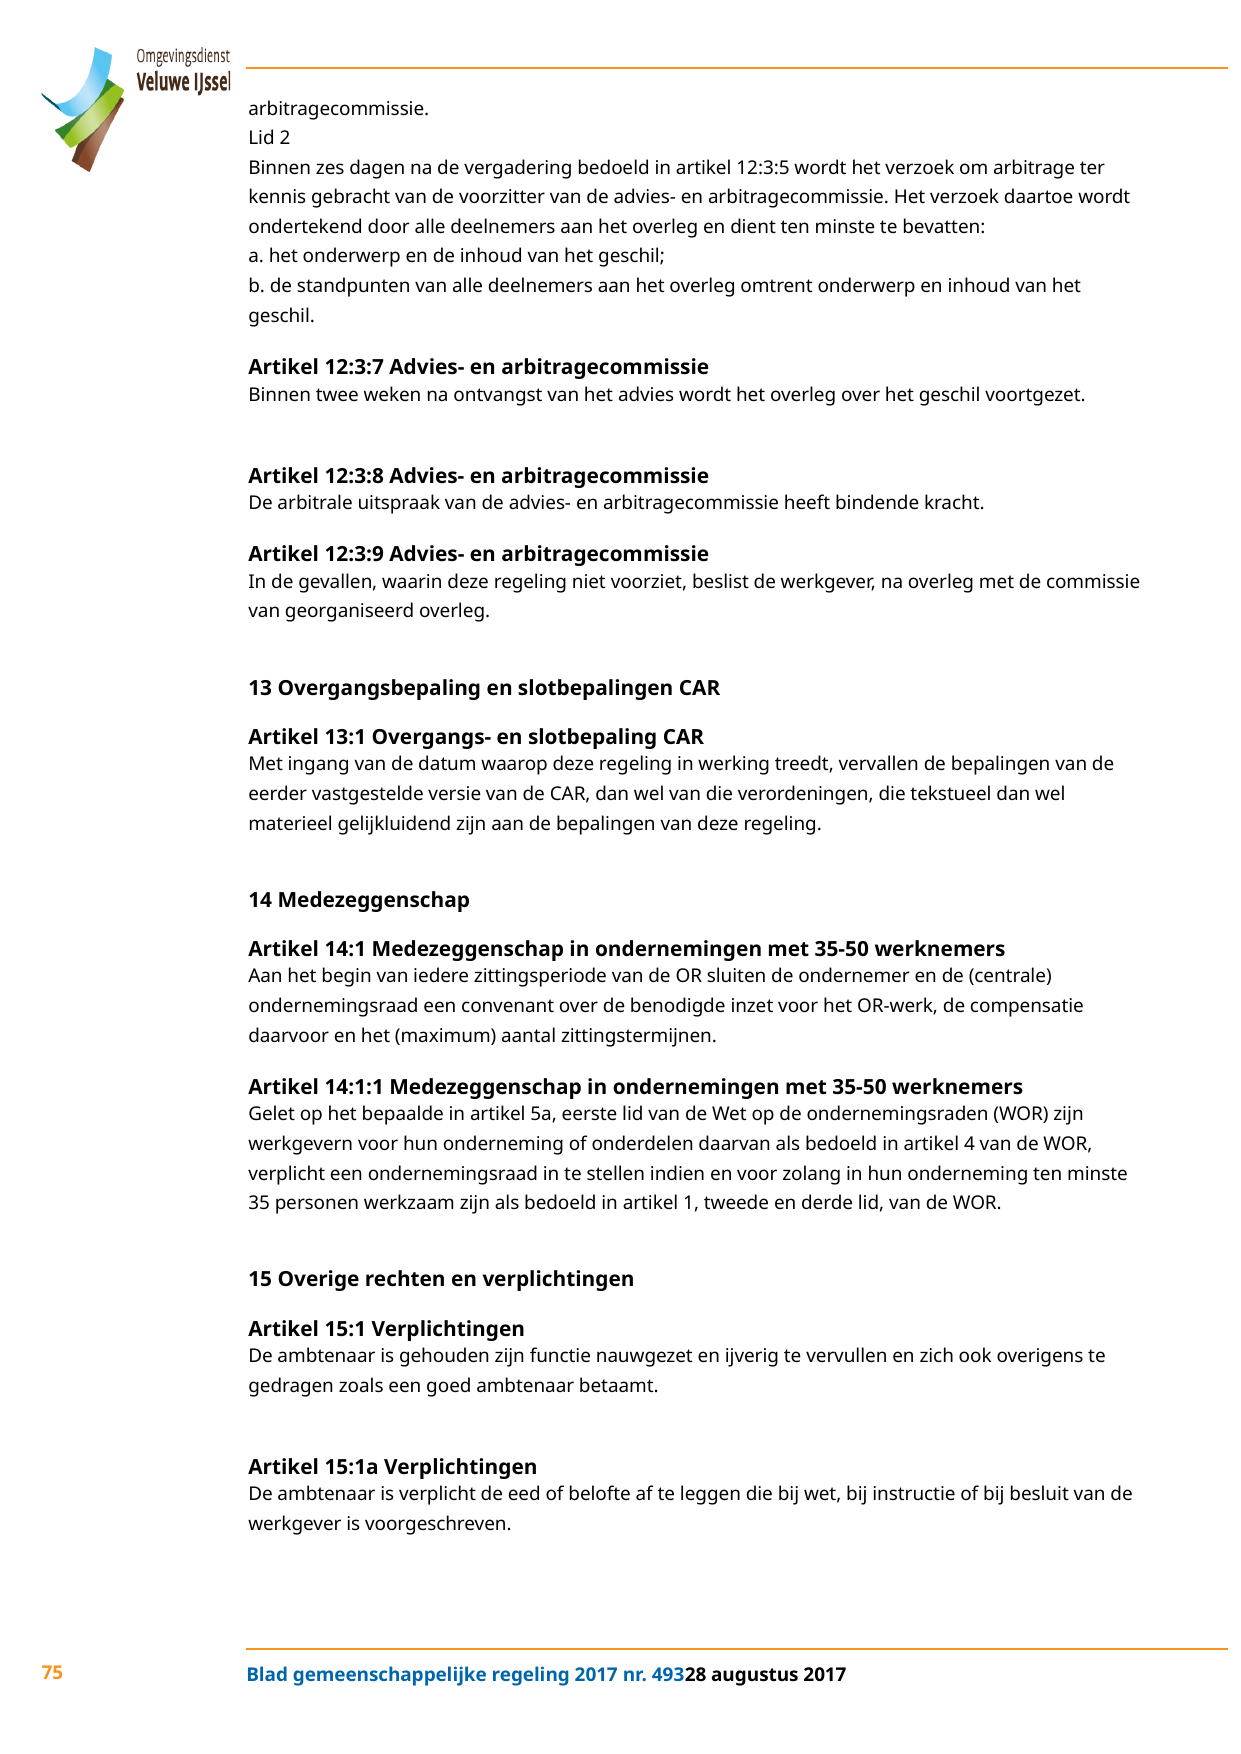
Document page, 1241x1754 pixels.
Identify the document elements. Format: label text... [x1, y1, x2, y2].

text 15 Overige rechten en verplichtingen [248, 1264, 1152, 1293]
text Artikel 12:3:9 Advies- en arbitragecommissie [248, 539, 1152, 568]
text 13 Overgangsbepaling en slotbepalingen CAR [248, 673, 1152, 701]
text Gelet op het bepaalde in artikel 5a, eerste lid van de Wet op de ondernemingsraden (WOR) zijn werkgevern voor hun onderneming of onderdelen daarvan als bedoeld in artikel 4 van de WOR, verplicht een ondernemingsraad in te stellen indien en voor zolang in hun onderneming ten minste 35 personen werkzaam zijn als bedoeld in artikel 1, tweede en derde lid, van de WOR. [248, 1101, 1152, 1215]
text a. het onderwerp en de inhoud van het geschil; [248, 243, 1152, 268]
text Artikel 13:1 Overgangs- en slotbepaling CAR [248, 722, 1152, 751]
text Binnen twee weken na ontvangst van het advies wordt het overleg over het geschil voortgezet. [248, 381, 1152, 406]
text arbitragecommissie. [248, 95, 1152, 121]
text Artikel 14:1:1 Medezeggenschap in ondernemingen met 35-50 werknemers [248, 1072, 1152, 1101]
text b. de standpunten van alle deelnemers aan het overleg omtrent onderwerp en inhoud van het geschil. [248, 272, 1152, 328]
text In de gevallen, waarin deze regeling niet voorziet, beslist de werkgever, na overleg met de commissie van georganiseerd overleg. [248, 568, 1152, 623]
text De ambtenaar is verplicht de eed of belofte af te leggen die bij wet, bij instructie of bij besluit van de werkgever is voorgeschreven. [248, 1480, 1152, 1536]
picture [41, 47, 231, 172]
text Met ingang van de datum waarop deze regeling in werking treedt, vervallen de bepalingen van de eerder vastgestelde versie van de CAR, dan wel van die verordeningen, die tekstueel dan wel materieel gelijkluidend zijn aan de bepalingen van deze regeling. [248, 751, 1152, 835]
text 14 Medezeggenschap [248, 885, 1152, 913]
text Artikel 14:1 Medezeggenschap in ondernemingen met 35-50 werknemers [248, 934, 1152, 963]
text Binnen zes dagen na de vergadering bedoeld in artikel 12:3:5 wordt het verzoek om arbitrage ter kennis gebracht van de voorzitter van de advies- en arbitragecommissie. Het verzoek daartoe wordt ondertekend door alle deelnemers aan het overleg en dient ten minste te bevatten: [248, 154, 1152, 239]
text De ambtenaar is gehouden zijn functie nauwgezet en ijverig te vervullen en zich ook overigens te gedragen zoals een goed ambtenaar betaamt. [248, 1342, 1152, 1398]
text De arbitrale uitspraak van de advies- en arbitragecommissie heeft bindende kracht. [248, 489, 1152, 515]
text Artikel 12:3:8 Advies- en arbitragecommissie [248, 461, 1152, 489]
text Lid 2 [248, 124, 1152, 150]
text Artikel 12:3:7 Advies- en arbitragecommissie [248, 352, 1152, 381]
text Aan het begin van iedere zittingsperiode van de OR sluiten de ondernemer en de (centrale) ondernemingsraad een convenant over de benodigde inzet voor het OR-werk, de compensatie daarvoor en het (maximum) aantal zittingstermijnen. [248, 963, 1152, 1047]
text Artikel 15:1 Verplichtingen [248, 1314, 1152, 1342]
text Artikel 15:1a Verplichtingen [248, 1452, 1152, 1480]
